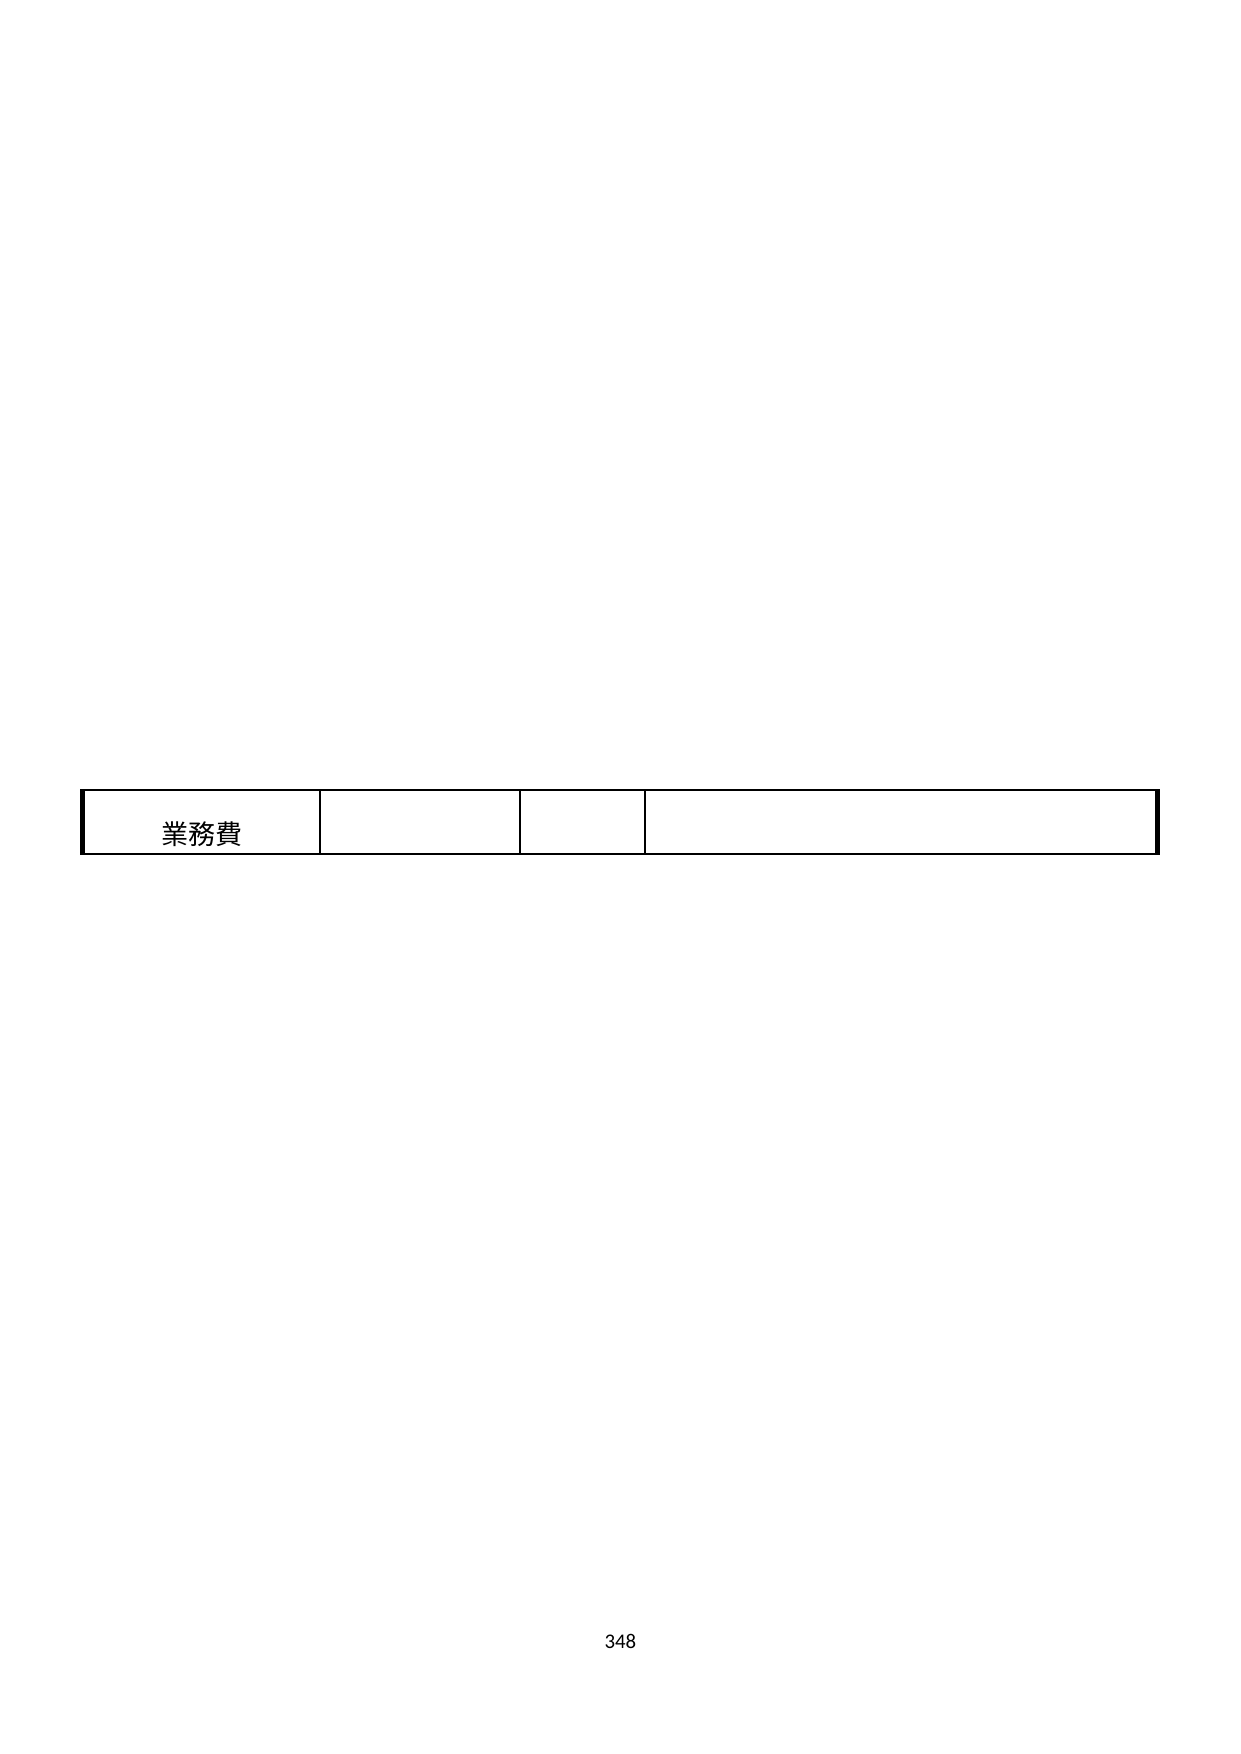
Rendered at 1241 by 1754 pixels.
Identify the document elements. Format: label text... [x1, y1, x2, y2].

table_cell [521, 791, 644, 853]
table_cell [321, 791, 519, 853]
table_cell 業務費 [85, 791, 319, 853]
table_cell [646, 791, 1155, 853]
